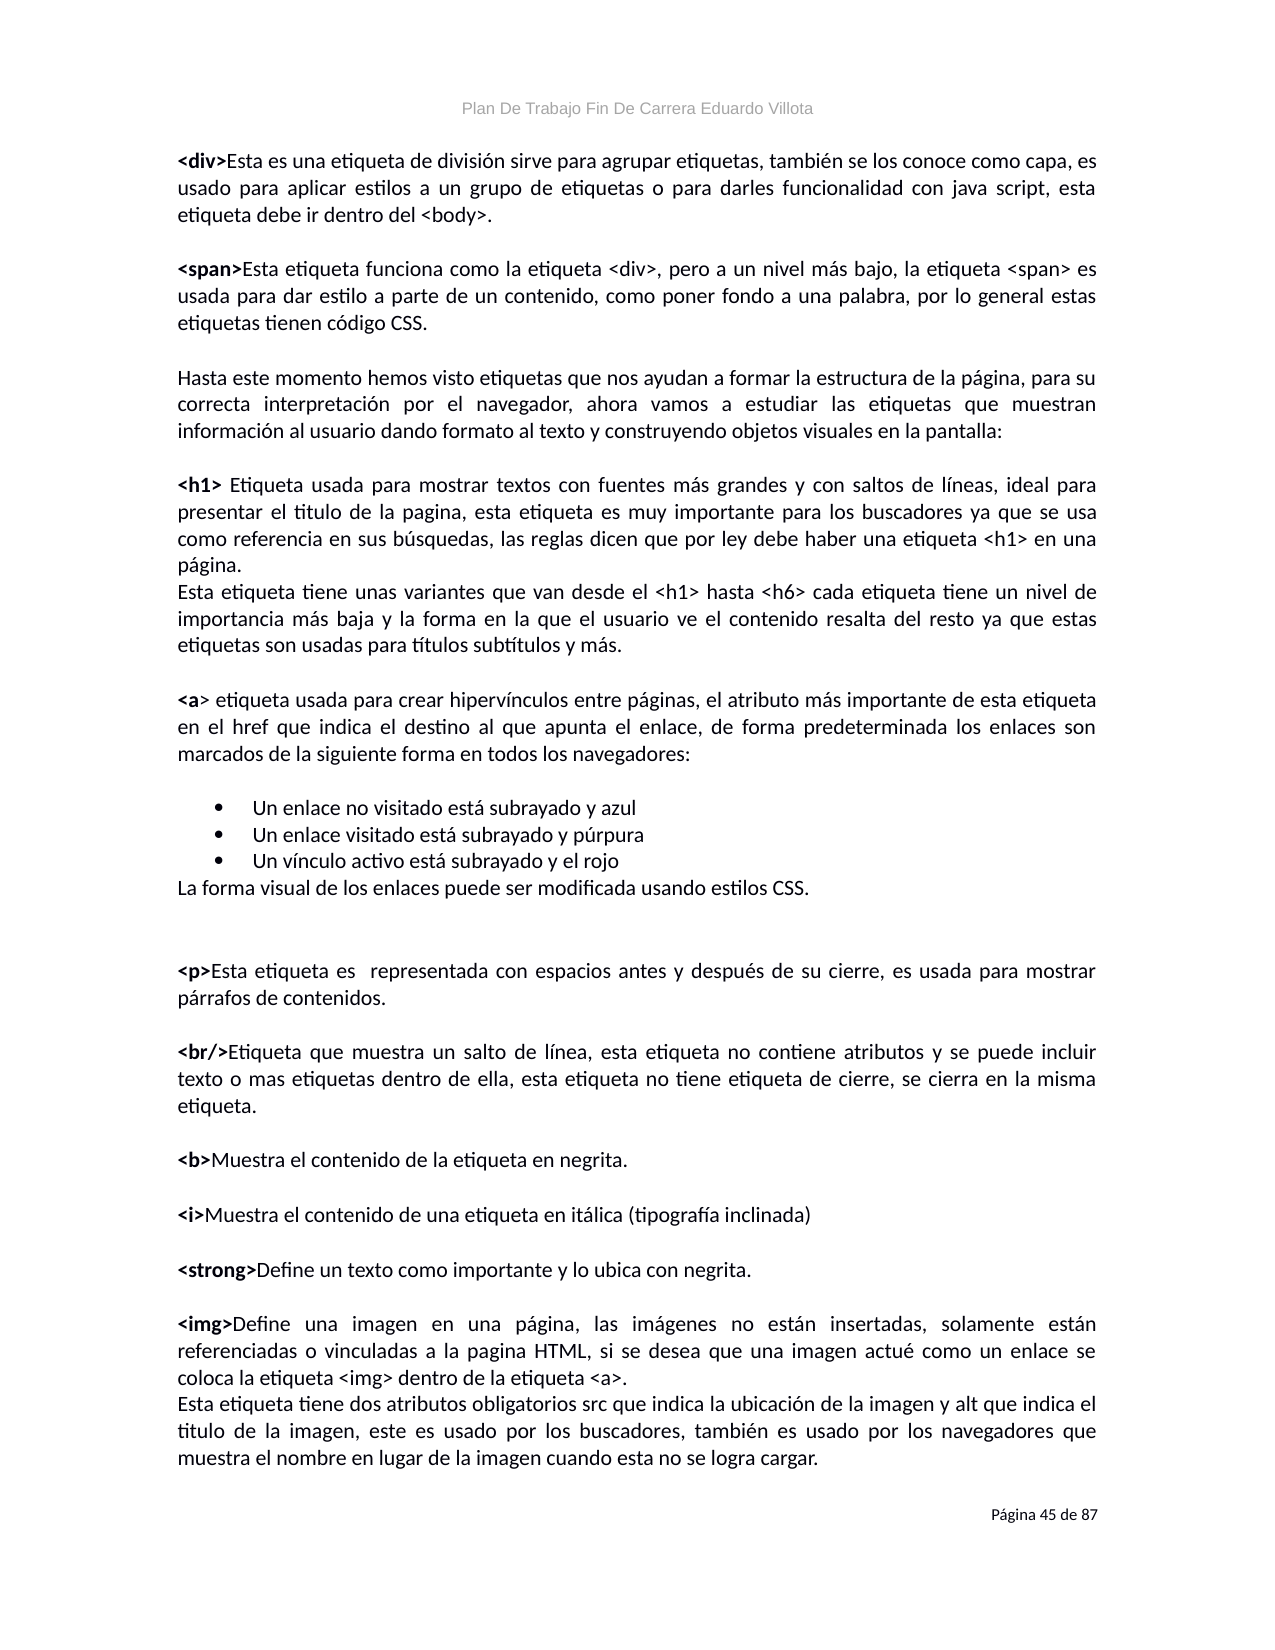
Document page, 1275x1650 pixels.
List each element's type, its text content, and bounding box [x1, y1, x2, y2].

text <div>Esta es una etiqueta de división sirve para agrupar etiquetas, también se los conoce como capa, es usado para aplicar estilos a un grupo de etiquetas o para darles funcionalidad con java script, esta etiqueta debe ir dentro del <body>. [177, 148, 1098, 228]
text <h1> Etiqueta usada para mostrar textos con fuentes más grandes y con saltos de líneas, ideal para presentar el titulo de la pagina, esta etiqueta es muy importante para los buscadores ya que se usa como referencia en sus búsquedas, las reglas dicen que por ley debe haber una etiqueta <h1> en una página. [177, 472, 1098, 578]
text <span>Esta etiqueta funciona como la etiqueta <div>, pero a un nivel más bajo, la etiqueta <span> es usada para dar estilo a parte de un contenido, como poner fondo a una palabra, por lo general estas etiquetas tienen código CSS. [177, 256, 1098, 336]
text <b>Muestra el contenido de la etiqueta en negrita. [177, 1146, 1098, 1173]
list Un enlace visitado está subrayado y púrpura [215, 821, 1098, 848]
text <a> etiqueta usada para crear hipervínculos entre páginas, el atributo más importante de esta etiqueta en el href que indica el destino al que apunta el enlace, de forma predeterminada los enlaces son marcados de la siguiente forma en todos los navegadores: [177, 686, 1098, 766]
list Un enlace no visitado está subrayado y azul [215, 794, 1098, 821]
list Un vínculo activo está subrayado y el rojo [215, 848, 1098, 874]
text Esta etiqueta tiene dos atributos obligatorios src que indica la ubicación de la imagen y alt que indica el titulo de la imagen, este es usado por los buscadores, también es usado por los navegadores que muestra el nombre en lugar de la imagen cuando esta no se logra cargar. [177, 1391, 1098, 1471]
text <strong>Define un texto como importante y lo ubica con negrita. [177, 1256, 1098, 1282]
text <br/>Etiqueta que muestra un salto de línea, esta etiqueta no contiene atributos y se puede incluir texto o mas etiquetas dentro de ella, esta etiqueta no tiene etiqueta de cierre, se cierra en la misma etiqueta. [177, 1038, 1098, 1118]
text Hasta este momento hemos visto etiquetas que nos ayudan a formar la estructura de la página, para su correcta interpretación por el navegador, ahora vamos a estudiar las etiquetas que muestran información al usuario dando formato al texto y construyendo objetos visuales en la pantalla: [177, 364, 1098, 444]
text <i>Muestra el contenido de una etiqueta en itálica (tipografía inclinada) [177, 1201, 1098, 1228]
text Esta etiqueta tiene unas variantes que van desde el <h1> hasta <h6> cada etiqueta tiene un nivel de importancia más baja y la forma en la que el usuario ve el contenido resalta del resto ya que estas etiquetas son usadas para títulos subtítulos y más. [177, 578, 1098, 658]
text <img>Define una imagen en una página, las imágenes no están insertadas, solamente están referenciadas o vinculadas a la pagina HTML, si se desea que una imagen actué como un enlace se coloca la etiqueta <img> dentro de la etiqueta <a>. [177, 1311, 1098, 1391]
text <p>Esta etiqueta es representada con espacios antes y después de su cierre, es usada para mostrar párrafos de contenidos. [177, 957, 1098, 1010]
text La forma visual de los enlaces puede ser modificada usando estilos CSS. [177, 874, 1098, 901]
